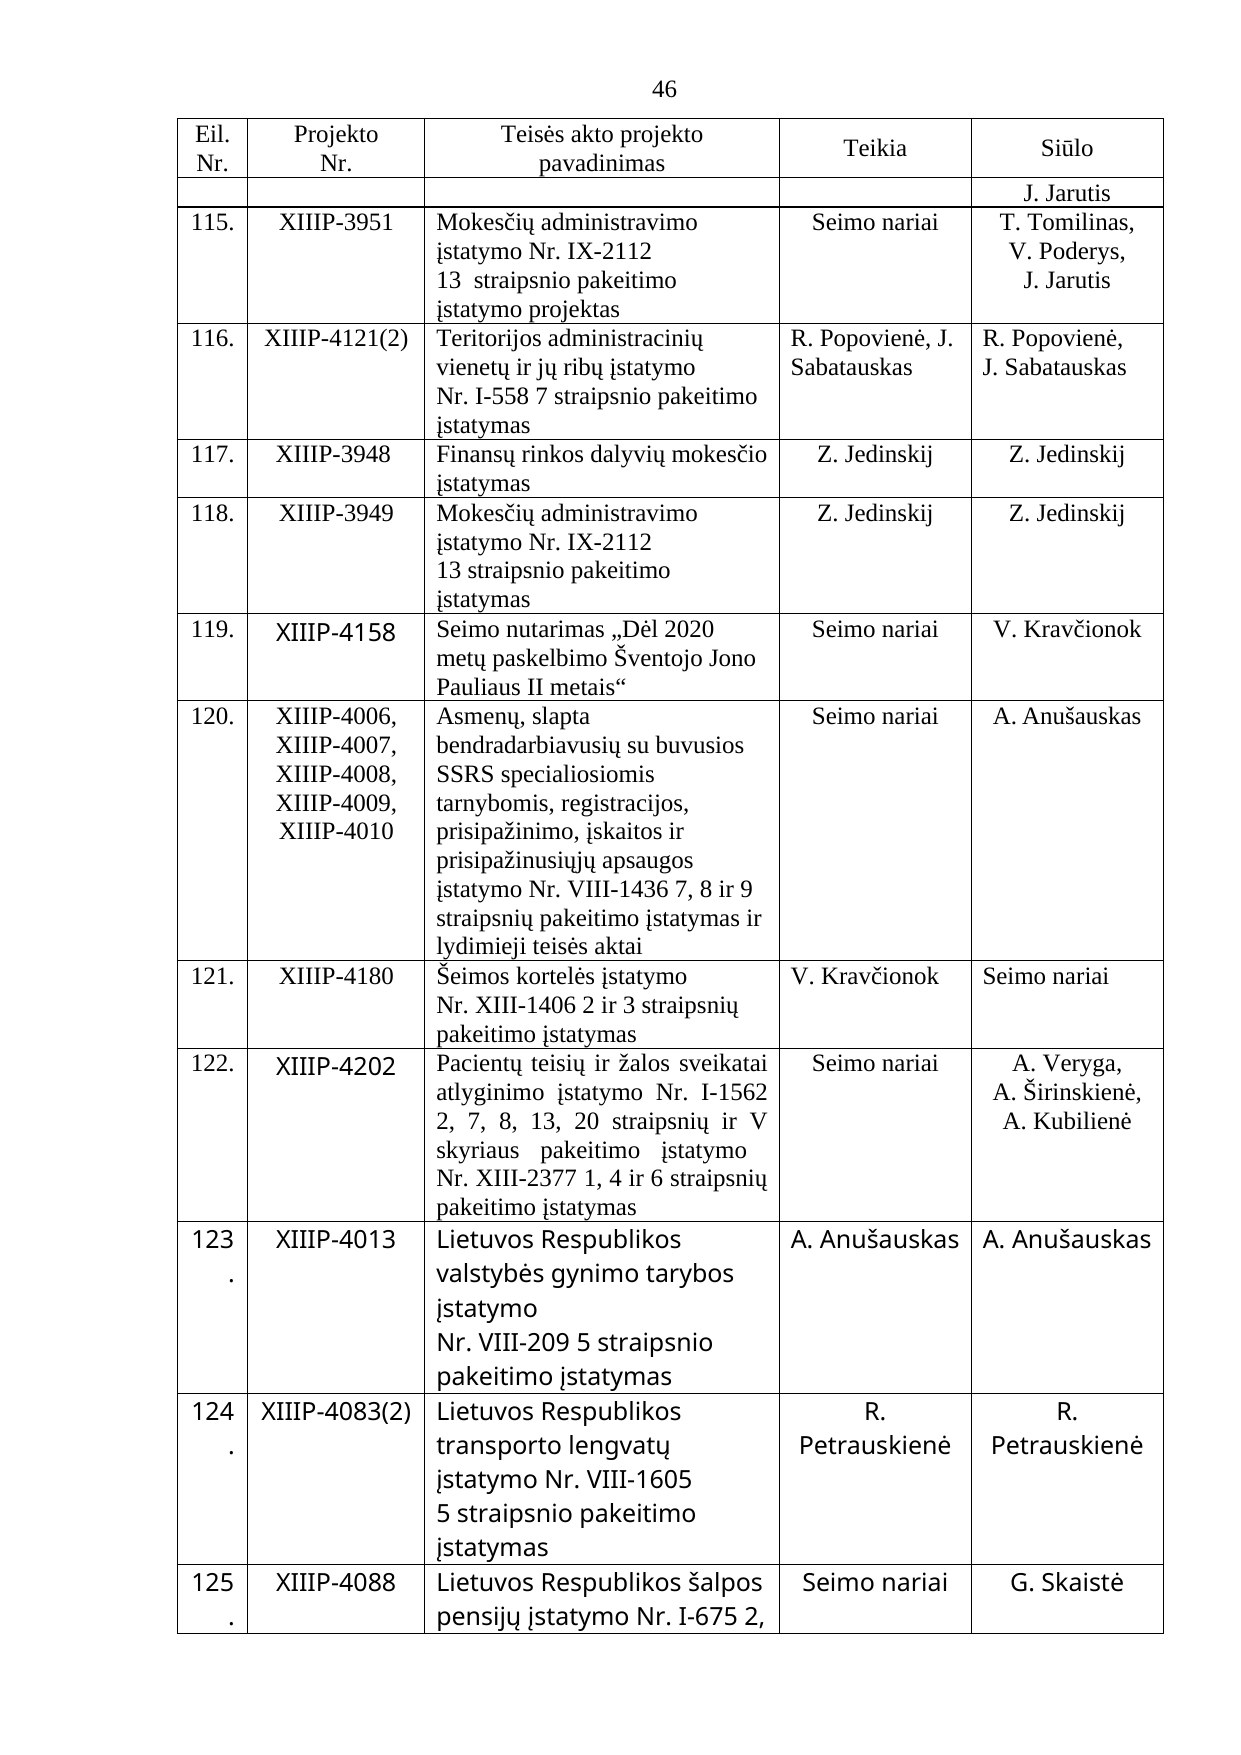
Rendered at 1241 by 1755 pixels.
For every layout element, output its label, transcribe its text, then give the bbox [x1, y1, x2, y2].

table_cell XIIIP-4013 [248, 1222, 424, 1392]
table_cell 116. [178, 324, 247, 438]
table_cell 119. [178, 614, 247, 700]
table_cell Z. Jedinskij [972, 440, 1163, 497]
table_cell XIIIP-4158 [248, 614, 424, 700]
table_cell Šeimos kortelės įstatymo Nr. XIII-1406 2 ir 3 straipsnių pakeitimo įstatymas [425, 961, 779, 1047]
table_cell A. Anušauskas [780, 1222, 971, 1392]
table_cell [248, 178, 424, 206]
table_cell G. Skaistė [972, 1565, 1163, 1633]
table_cell XIIIP-4121(2) [248, 324, 424, 438]
table_cell XIIIP-3948 [248, 440, 424, 497]
table_cell [425, 178, 779, 206]
table_cell Z. Jedinskij [780, 498, 971, 613]
table_cell 120. [178, 701, 247, 960]
table_cell V. Kravčionok [780, 961, 971, 1047]
table_cell J. Jarutis [972, 178, 1163, 206]
table_cell Lietuvos Respublikos šalpos pensijų įstatymo Nr. I-675 2, [425, 1565, 779, 1633]
table_cell XIIIP-3951 [248, 208, 424, 322]
table_cell [178, 178, 247, 206]
table_header Siūlo [972, 119, 1163, 177]
table_cell XIIIP-4180 [248, 961, 424, 1047]
table_cell XIIIP-4088 [248, 1565, 424, 1633]
table_cell A. Anušauskas [972, 701, 1163, 960]
table_cell Seimo nariai [780, 614, 971, 700]
table_cell R. Petrauskienė [972, 1394, 1163, 1564]
table_cell XIIIP-4006, XIIIP-4007, XIIIP-4008, XIIIP-4009, XIIIP-4010 [248, 701, 424, 960]
table_cell 115. [178, 208, 247, 322]
table_cell 122. [178, 1049, 247, 1221]
table_cell [780, 178, 971, 206]
table_cell Finansų rinkos dalyvių mokesčio įstatymas [425, 440, 779, 497]
table_cell Pacientų teisių ir žalos sveikatai atlyginimo įstatymo Nr. I-1562 2, 7, 8, 13, 20 straipsnių ir V skyriaus pakeitimo įstatymo Nr. XIII-2377 1, 4 ir 6 straipsnių pakeitimo įstatymas [425, 1049, 779, 1221]
table_cell Seimo nariai [780, 208, 971, 322]
table_cell XIIIP-4202 [248, 1049, 424, 1221]
table_cell 125. [178, 1565, 247, 1633]
table_cell T. Tomilinas, V. Poderys, J. Jarutis [972, 208, 1163, 322]
table_cell Seimo nariai [972, 961, 1163, 1047]
table_cell V. Kravčionok [972, 614, 1163, 700]
table_cell Mokesčių administravimo įstatymo Nr. IX-2112 13 straipsnio pakeitimo įstatymas [425, 498, 779, 613]
table_cell XIIIP-4083(2) [248, 1394, 424, 1564]
table_header Projekto Nr. [248, 119, 424, 177]
table_cell R. Petrauskienė [780, 1394, 971, 1564]
table_cell Lietuvos Respublikos transporto lengvatų įstatymo Nr. VIII-1605 5 straipsnio pakeitimo įstatymas [425, 1394, 779, 1564]
table_cell Asmenų, slapta bendradarbiavusių su buvusios SSRS specialiosiomis tarnybomis, registracijos, prisipažinimo, įskaitos ir prisipažinusiųjų apsaugos įstatymo Nr. VIII-1436 7, 8 ir 9 straipsnių pakeitimo įstatymas ir lydimieji teisės aktai [425, 701, 779, 960]
table_cell A. Anušauskas [972, 1222, 1163, 1392]
table_cell Z. Jedinskij [780, 440, 971, 497]
table_cell A. Veryga, A. Širinskienė, A. Kubilienė [972, 1049, 1163, 1221]
table_cell 123. [178, 1222, 247, 1392]
table_cell R. Popovienė, J. Sabatauskas [972, 324, 1163, 438]
table_cell Seimo nariai [780, 1565, 971, 1633]
table_header Eil. Nr. [178, 119, 247, 177]
table_header Teisės akto projekto pavadinimas [425, 119, 779, 177]
table_cell 117. [178, 440, 247, 497]
table_cell 124. [178, 1394, 247, 1564]
table_cell Seimo nariai [780, 1049, 971, 1221]
table_cell 118. [178, 498, 247, 613]
table_cell Teritorijos administracinių vienetų ir jų ribų įstatymo Nr. I-558 7 straipsnio pakeitimo įstatymas [425, 324, 779, 438]
table_cell 121. [178, 961, 247, 1047]
table_cell XIIIP-3949 [248, 498, 424, 613]
table_cell Lietuvos Respublikos valstybės gynimo tarybos įstatymo Nr. VIII-209 5 straipsnio pakeitimo įstatymas [425, 1222, 779, 1392]
table_cell Mokesčių administravimo įstatymo Nr. IX-2112 13 straipsnio pakeitimo įstatymo projektas [425, 208, 779, 322]
table_cell Seimo nariai [780, 701, 971, 960]
table_header Teikia [780, 119, 971, 177]
table_cell Seimo nutarimas „Dėl 2020 metų paskelbimo Šventojo Jono Pauliaus II metais“ [425, 614, 779, 700]
table_cell R. Popovienė, J. Sabatauskas [780, 324, 971, 438]
table_cell Z. Jedinskij [972, 498, 1163, 613]
